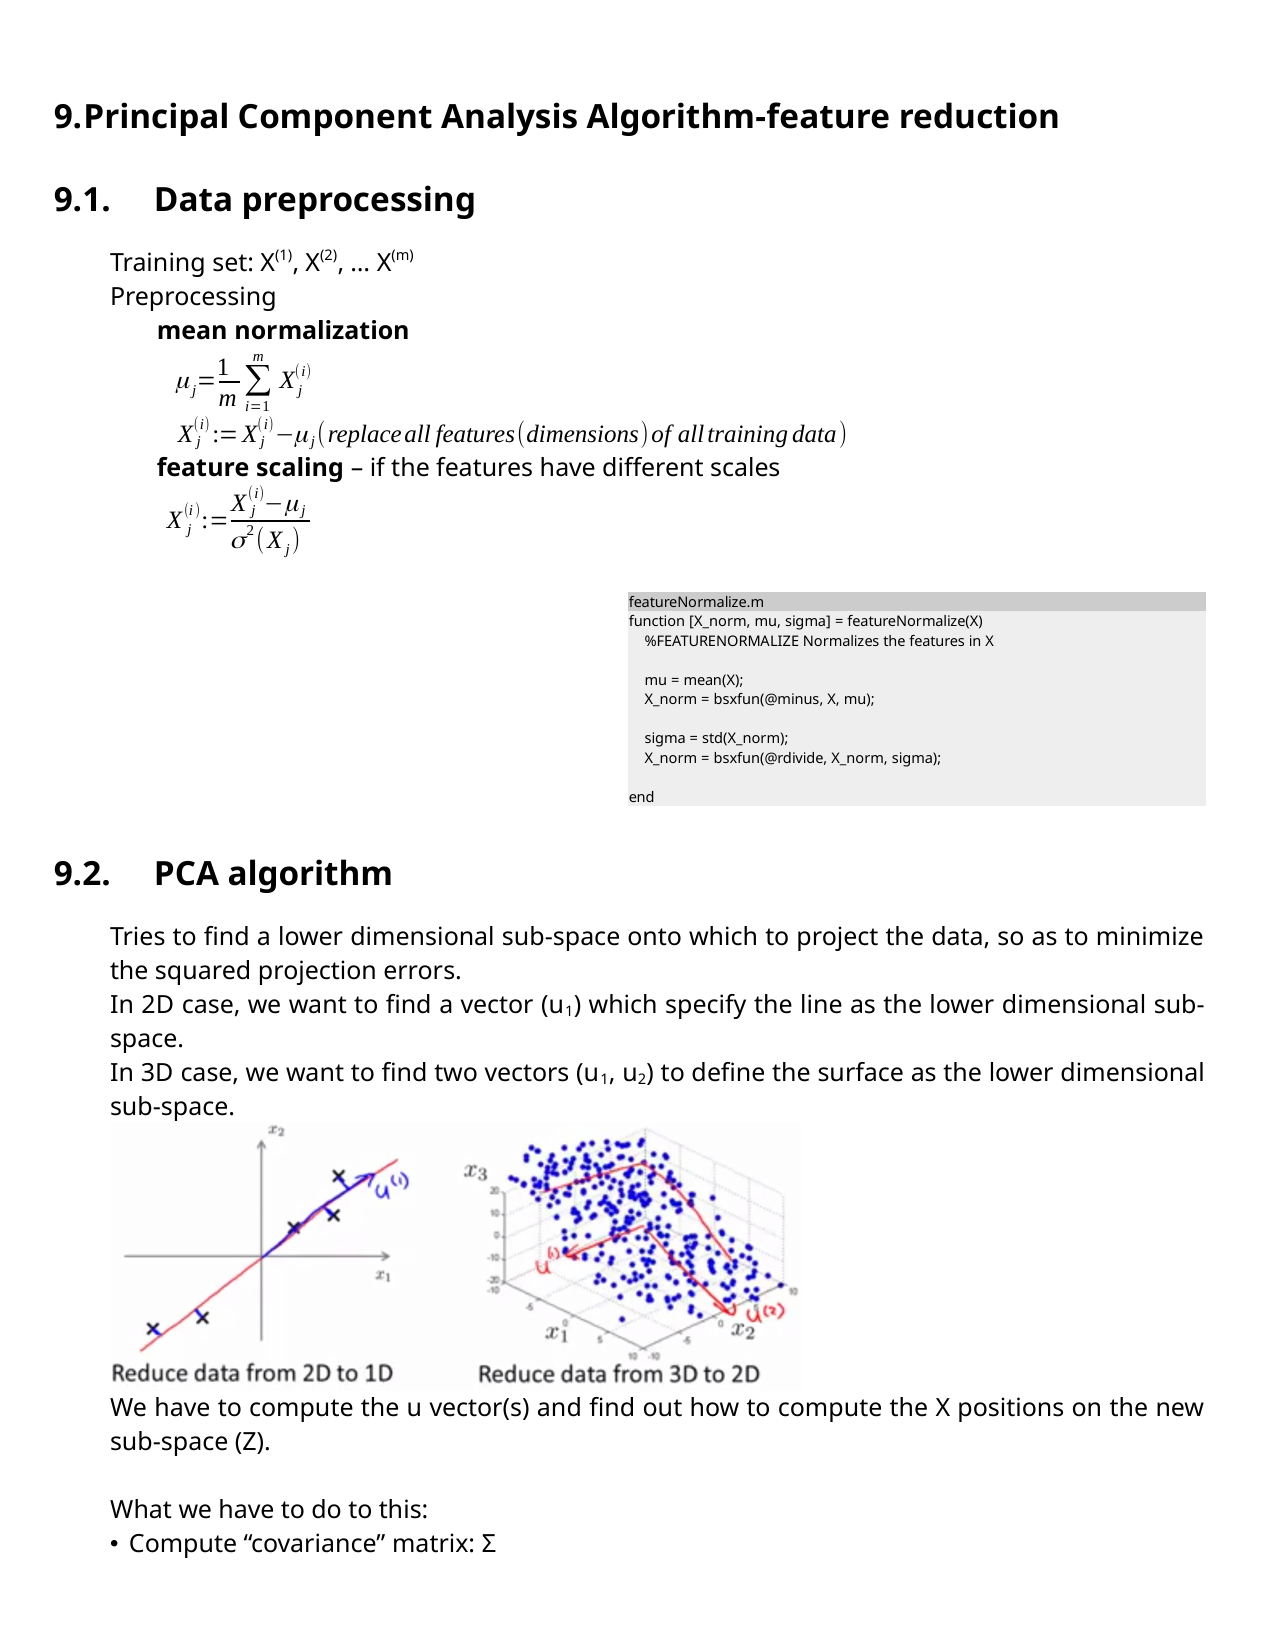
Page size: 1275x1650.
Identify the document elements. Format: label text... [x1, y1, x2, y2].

list Compute “covariance” matrix: Σ [110, 1526, 1206, 1560]
table_header [164, 592, 628, 806]
text mean normalization [157, 313, 1206, 347]
text What we have to do to this: [110, 1492, 1206, 1526]
subtitle Data preprocessing [53, 175, 1206, 221]
text feature scaling – if the features have different scales [157, 450, 1206, 484]
text Training set: X(1), X(2), … X(m) [110, 245, 1206, 279]
text In 2D case, we want to find a vector (u1) which specify the line as the lower dimensional sub-space. [110, 987, 1206, 1055]
text In 3D case, we want to find two vectors (u1, u2) to define the surface as the lower dimensional sub-space. [110, 1055, 1206, 1123]
subtitle Principal Component Analysis Algorithm-feature reduction [53, 93, 1206, 139]
text Preprocessing [110, 279, 1206, 313]
subtitle PCA algorithm [53, 849, 1206, 895]
text We have to compute the u vector(s) and find out how to compute the X positions on the new sub-space (Z). [110, 1390, 1206, 1458]
picture [109, 1122, 802, 1391]
text Tries to find a lower dimensional sub-space onto which to project the data, so as to minimize the squared projection errors. [110, 919, 1206, 987]
